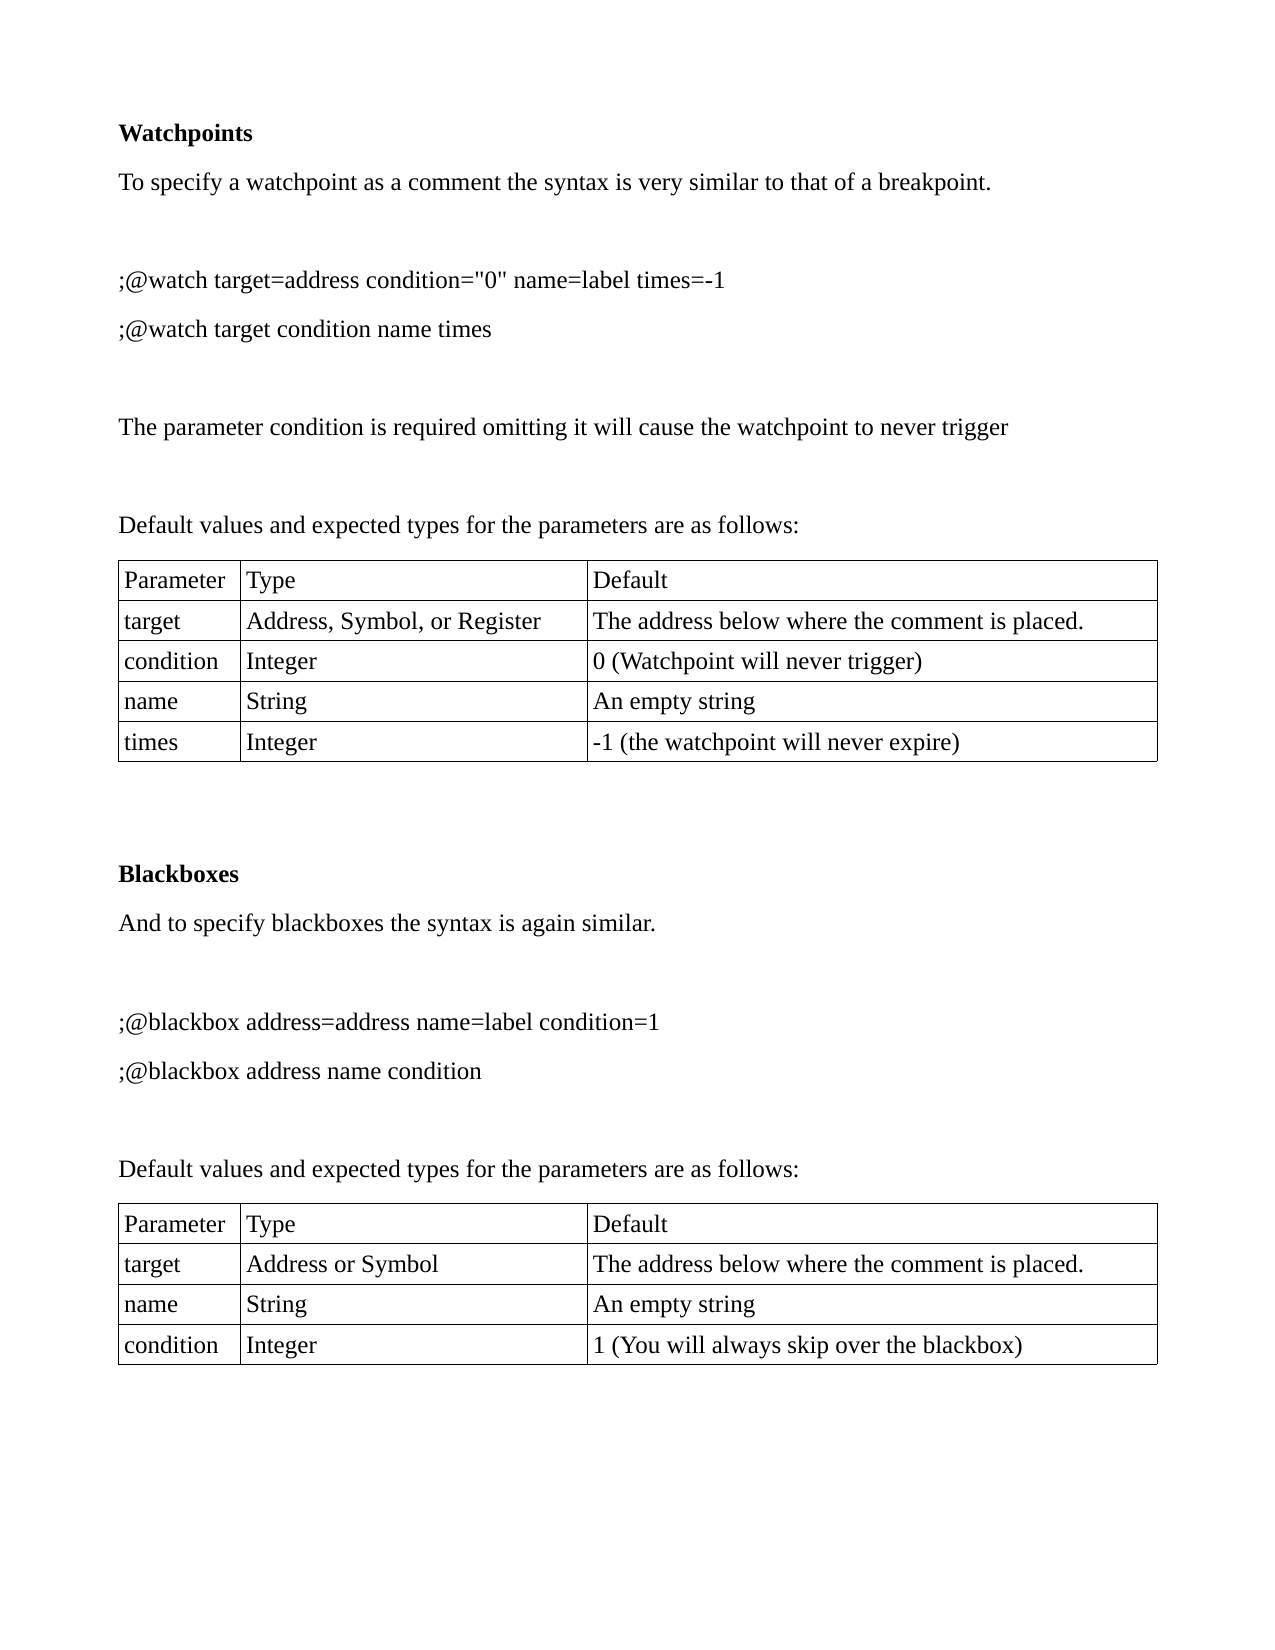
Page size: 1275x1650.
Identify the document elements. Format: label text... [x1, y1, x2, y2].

table_cell The address below where the comment is placed. [588, 1244, 1157, 1283]
text Blackboxes [118, 859, 1157, 888]
table_cell An empty string [588, 682, 1157, 721]
table_cell condition [119, 1325, 240, 1364]
table_cell 1 (You will always skip over the blackbox) [588, 1325, 1157, 1364]
text Watchpoints [118, 118, 1157, 147]
text ;@blackbox address name condition [118, 1056, 1157, 1084]
table_cell Integer [241, 722, 587, 761]
table_header Default [588, 1204, 1157, 1243]
text ;@watch target=address condition="0" name=label times=-1 [118, 265, 1157, 294]
table_cell 0 (Watchpoint will never trigger) [588, 641, 1157, 681]
table_cell Address or Symbol [241, 1244, 587, 1283]
text Default values and expected types for the parameters are as follows: [118, 1154, 1157, 1183]
table_cell times [119, 722, 240, 761]
table_header Parameter [119, 561, 240, 600]
table_cell condition [119, 641, 240, 681]
table_cell The address below where the comment is placed. [588, 601, 1157, 640]
text ;@watch target condition name times [118, 314, 1157, 343]
table_cell An empty string [588, 1285, 1157, 1324]
table_header Type [241, 1204, 587, 1243]
table_header Type [241, 561, 587, 600]
text To specify a watchpoint as a comment the syntax is very similar to that of a breakpoint. [118, 167, 1157, 196]
table_cell Integer [241, 1325, 587, 1364]
table_header Parameter [119, 1204, 240, 1243]
text ;@blackbox address=address name=label condition=1 [118, 1007, 1157, 1035]
text And to specify blackboxes the syntax is again similar. [118, 908, 1157, 937]
table_cell target [119, 1244, 240, 1283]
table_cell Address, Symbol, or Register [241, 601, 587, 640]
table_cell Integer [241, 641, 587, 681]
text The parameter condition is required omitting it will cause the watchpoint to never trigger [118, 412, 1157, 441]
text Default values and expected types for the parameters are as follows: [118, 511, 1157, 539]
table_cell String [241, 682, 587, 721]
table_cell name [119, 682, 240, 721]
table_cell String [241, 1285, 587, 1324]
table_cell -1 (the watchpoint will never expire) [588, 722, 1157, 761]
table_header Default [588, 561, 1157, 600]
table_cell target [119, 601, 240, 640]
table_cell name [119, 1285, 240, 1324]
